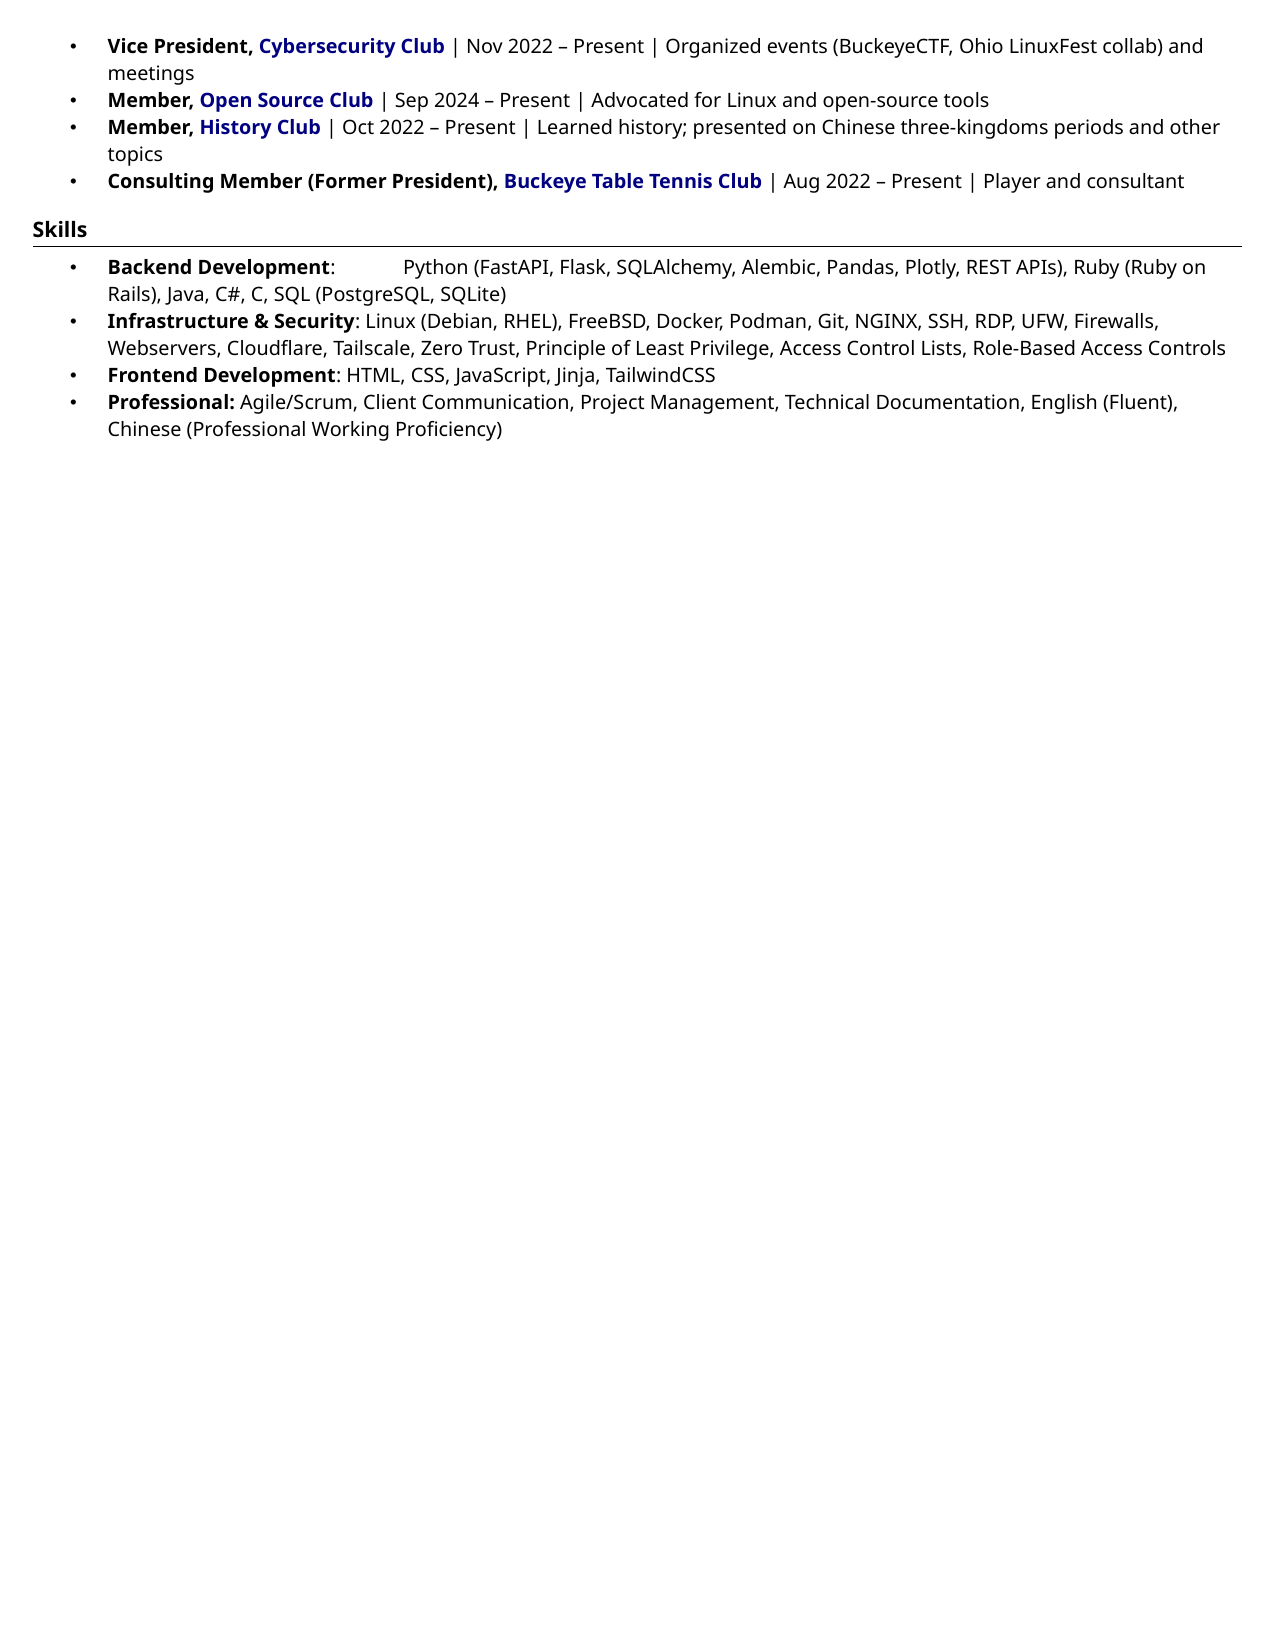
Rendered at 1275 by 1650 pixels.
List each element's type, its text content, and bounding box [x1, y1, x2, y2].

list Backend Development: Python (FastAPI, Flask, SQLAlchemy, Alembic, Pandas, Plotly, REST APIs), Ruby (Ruby on Rails), Java, C#, C, SQL (PostgreSQL, SQLite) [70, 253, 1242, 307]
list Consulting Member (Former President), Buckeye Table Tennis Club | Aug 2022 – Present | Player and consultant [70, 167, 1242, 194]
list Professional: Agile/Scrum, Client Communication, Project Management, Technical Documentation, English (Fluent), Chinese (Professional Working Proficiency) [70, 388, 1242, 442]
list Infrastructure & Security: Linux (Debian, RHEL), FreeBSD, Docker, Podman, Git, NGINX, SSH, RDP, UFW, Firewalls, Webservers, Cloudflare, Tailscale, Zero Trust, Principle of Least Privilege, Access Control Lists, Role-Based Access Controls [70, 307, 1242, 361]
list Member, Open Source Club | Sep 2024 – Present | Advocated for Linux and open-source tools [70, 86, 1242, 113]
list Member, History Club | Oct 2022 – Present | Learned history; presented on Chinese three-kingdoms periods and other topics [70, 113, 1242, 167]
text Skills [32, 211, 1242, 247]
list Vice President, Cybersecurity Club | Nov 2022 – Present | Organized events (BuckeyeCTF, Ohio LinuxFest collab) and meetings [70, 32, 1242, 86]
list Frontend Development: HTML, CSS, JavaScript, Jinja, TailwindCSS [70, 361, 1242, 388]
